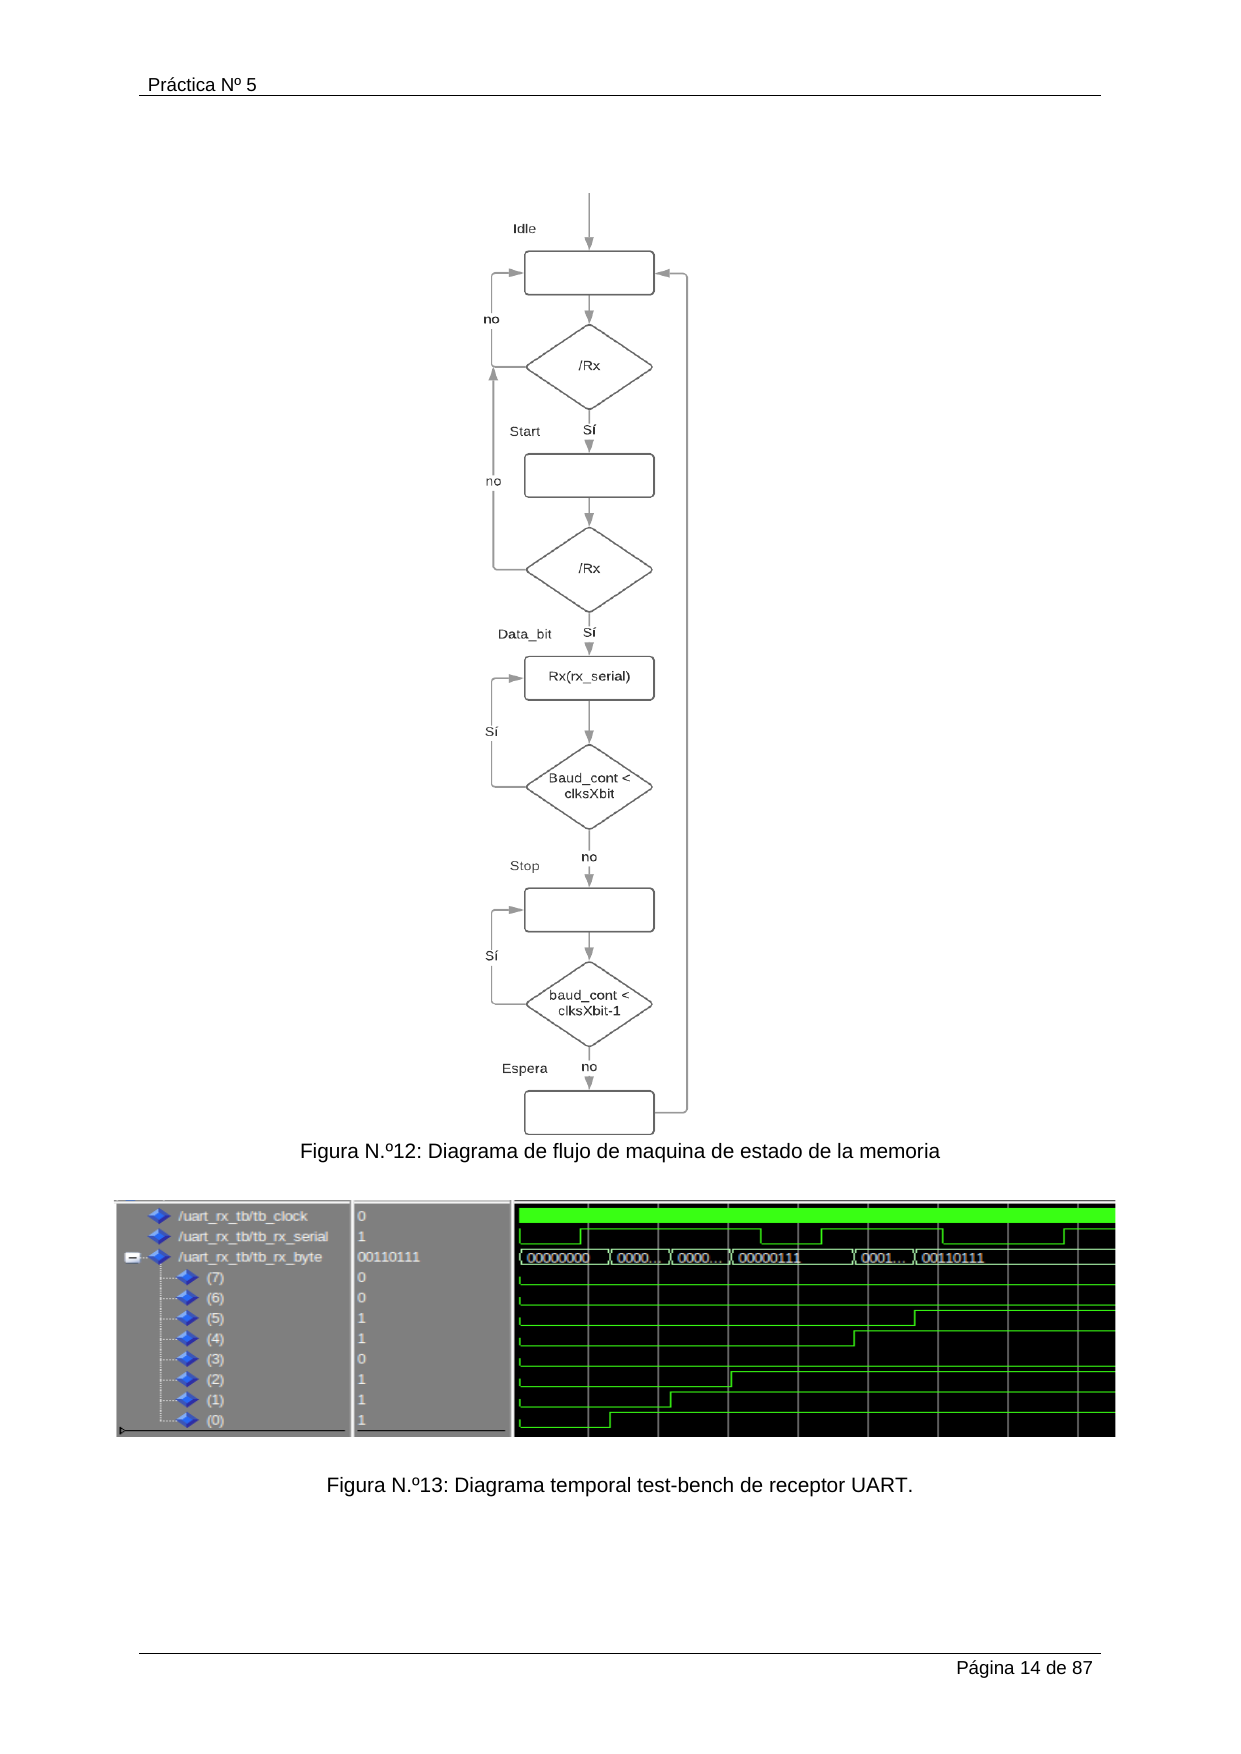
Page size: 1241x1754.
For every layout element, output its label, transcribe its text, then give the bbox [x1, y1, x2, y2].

text Figura N.º13: Diagrama temporal test-bench de receptor UART. [148, 1473, 1092, 1497]
picture [460, 164, 700, 1138]
text Figura N.º12: Diagrama de flujo de maquina de estado de la memoria [148, 1138, 1092, 1162]
picture [113, 1200, 717, 1335]
